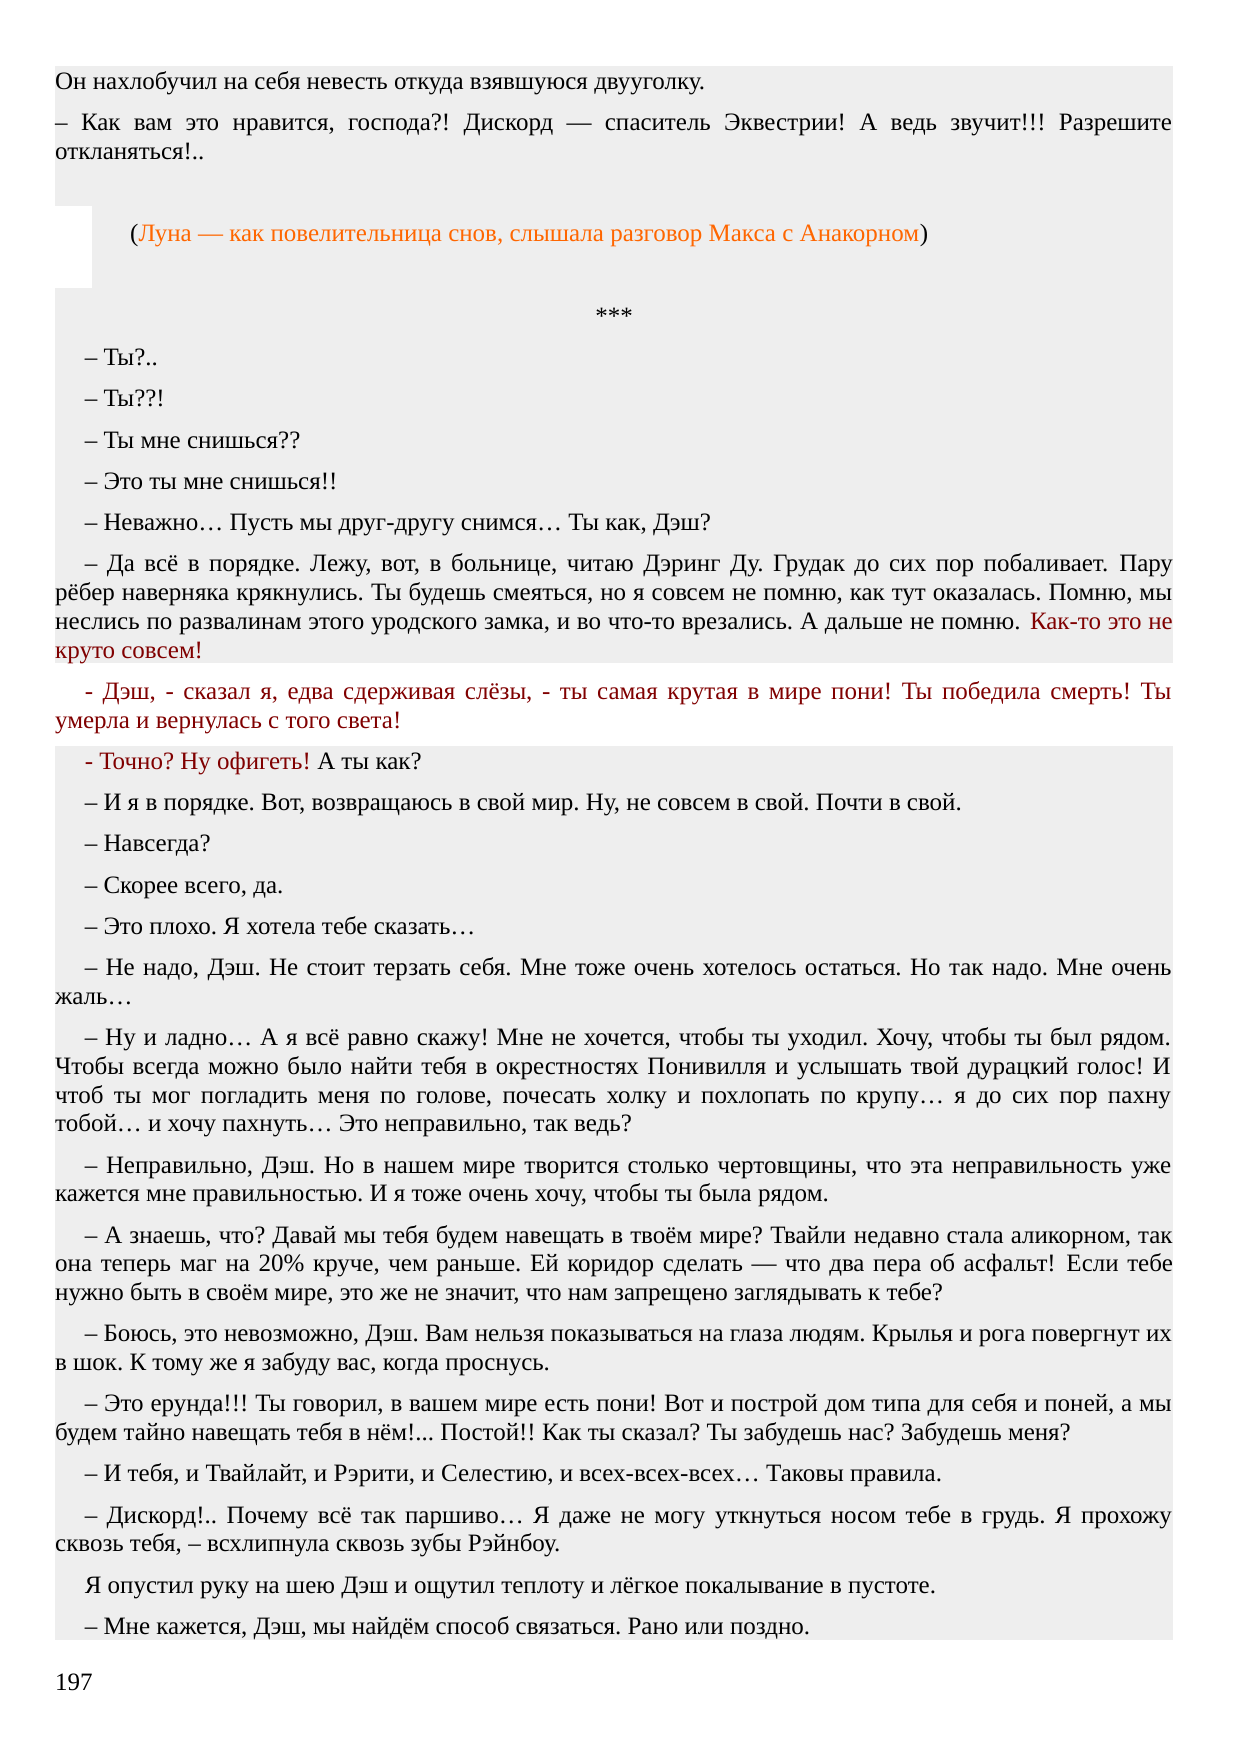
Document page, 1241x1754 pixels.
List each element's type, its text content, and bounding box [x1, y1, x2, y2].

text – Неправильно, Дэш. Но в нашем мире творится столько чертовщины, что эта неправильность уже кажется мне правильностью. И я тоже очень хочу, чтобы ты была рядом. [55, 1150, 1173, 1207]
text – Это ты мне снишься!! [55, 466, 1173, 495]
text – А знаешь, что? Давай мы тебя будем навещать в твоём мире? Твайли недавно стала аликорном, так она теперь маг на 20% круче, чем раньше. Ей коридор сделать — что два пера об асфальт! Если тебе нужно быть в своём мире, это же не значит, что нам запрещено заглядывать к тебе? [55, 1220, 1173, 1306]
text – Ты??! [55, 383, 1173, 412]
text – И я в порядке. Вот, возвращаюсь в свой мир. Ну, не совсем в свой. Почти в свой. [55, 787, 1173, 816]
text – Навсегда? [55, 828, 1173, 857]
text Я опустил руку на шею Дэш и ощутил теплоту и лёгкое покалывание в пустоте. [55, 1570, 1173, 1598]
text – Это плохо. Я хотела тебе сказать… [55, 911, 1173, 940]
text Он нахлобучил на себя невесть откуда взявшуюся двууголку. [55, 66, 1173, 95]
text – Да всё в порядке. Лежу, вот, в больнице, читаю Дэринг Ду. Грудак до сих пор побаливает. Пару рёбер наверняка крякнулись. Ты будешь смеяться, но я совсем не помню, как тут оказалась. Помню, мы неслись по развалинам этого уродского замка, и во что-то врезались. А дальше не помню. Как-то это не круто совсем! [55, 548, 1173, 663]
text – Как вам это нравится, господа?! Дискорд — спаситель Эквестрии! А ведь звучит!!! Разрешите откланяться!.. [55, 107, 1173, 165]
text – И тебя, и Твайлайт, и Рэрити, и Селестию, и всех-всех-всех… Таковы правила. [55, 1458, 1173, 1487]
text – Мне кажется, Дэш, мы найдём способ связаться. Рано или поздно. [55, 1611, 1173, 1640]
text – Неважно… Пусть мы друг-другу снимся… Ты как, Дэш? [55, 507, 1173, 536]
text – Ну и ладно… А я всё равно скажу! Мне не хочется, чтобы ты уходил. Хочу, чтобы ты был рядом. Чтобы всегда можно было найти тебя в окрестностях Понивилля и услышать твой дурацкий голос! И чтоб ты мог погладить меня по голове, почесать холку и похлопать по крупу… я до сих пор пахну тобой… и хочу пахнуть… Это неправильно, так ведь? [55, 1022, 1173, 1137]
text – Ты мне снишься?? [55, 425, 1173, 453]
text – Не надо, Дэш. Не стоит терзать себя. Мне тоже очень хотелось остаться. Но так надо. Мне очень жаль… [55, 952, 1173, 1010]
text – Дискорд!.. Почему всё так паршиво… Я даже не могу уткнуться носом тебе в грудь. Я прохожу сквозь тебя, – всхлипнула сквозь зубы Рэйнбоу. [55, 1500, 1173, 1557]
text *** [55, 301, 1173, 330]
text - Дэш, - сказал я, едва сдерживая слёзы, - ты самая крутая в мире пони! Ты победила смерть! Ты умерла и вернулась с того света! [55, 676, 1173, 733]
text – Боюсь, это невозможно, Дэш. Вам нельзя показываться на глаза людям. Крылья и рога повергнут их в шок. К тому же я забуду вас, когда проснусь. [55, 1318, 1173, 1376]
text – Ты?.. [55, 342, 1173, 371]
text – Это ерунда!!! Ты говорил, в вашем мире есть пони! Вот и построй дом типа для себя и поней, а мы будем тайно навещать тебя в нём!... Постой!! Как ты сказал? Ты забудешь нас? Забудешь меня? [55, 1388, 1173, 1446]
text – Скорее всего, да. [55, 870, 1173, 898]
text - Точно? Ну офигеть! А ты как? [55, 746, 1173, 775]
list (Луна — как повелительница снов, слышала разговор Макса с Анакорном) [92, 218, 1173, 247]
